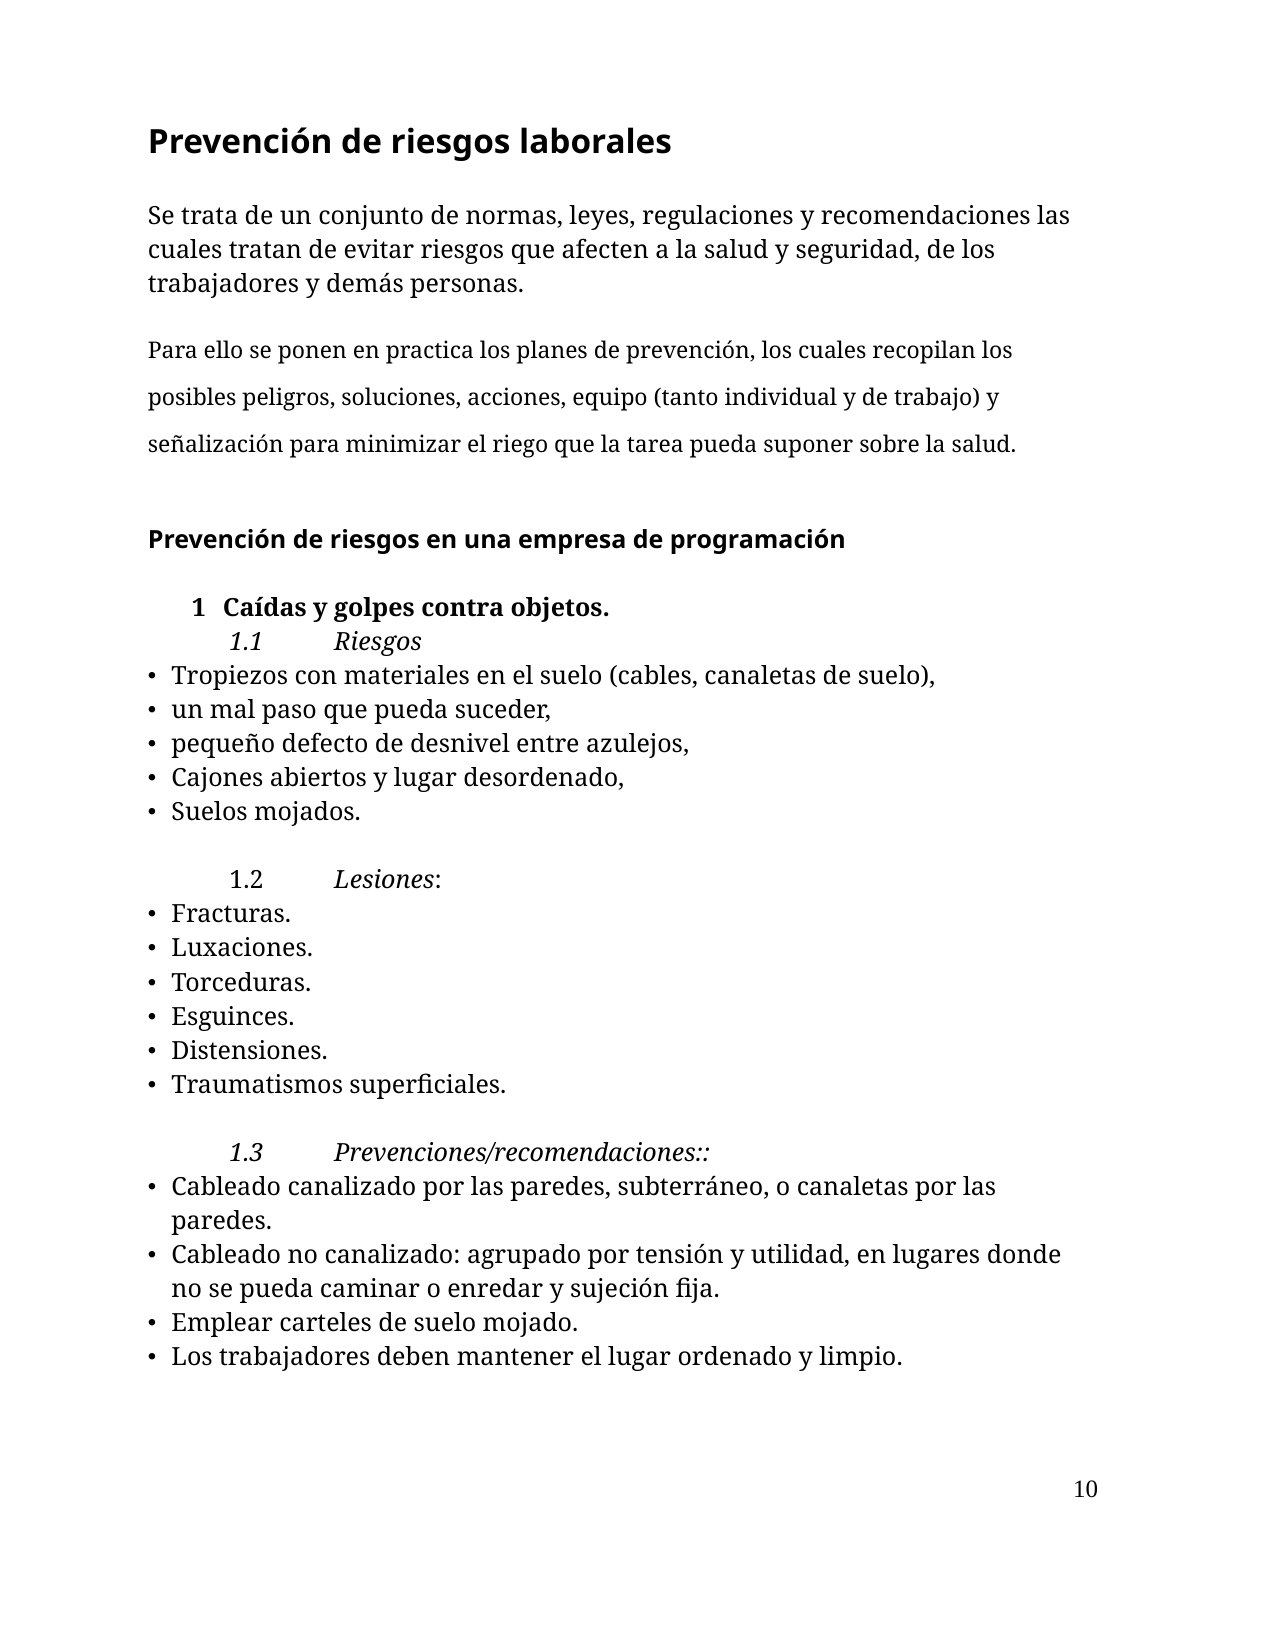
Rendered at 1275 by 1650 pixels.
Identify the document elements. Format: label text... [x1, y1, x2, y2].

list Cableado no canalizado: agrupado por tensión y utilidad, en lugares donde no se pueda caminar o enredar y sujeción fija. [148, 1237, 1098, 1305]
list Emplear carteles de suelo mojado. [148, 1305, 1098, 1339]
text Se trata de un conjunto de normas, leyes, regulaciones y recomendaciones las cuales tratan de evitar riesgos que afecten a la salud y seguridad, de los trabajadores y demás personas. [148, 198, 1098, 300]
list Esguinces. [148, 998, 1098, 1032]
list Prevenciones/recomendaciones:: [223, 1134, 1098, 1168]
list Luxaciones. [148, 930, 1098, 964]
list Tropiezos con materiales en el suelo (cables, canaletas de suelo), [148, 658, 1098, 692]
list Fracturas. [148, 896, 1098, 930]
text Prevención de riesgos laborales [148, 118, 1098, 163]
list Los trabajadores deben mantener el lugar ordenado y limpio. [148, 1339, 1098, 1373]
list Distensiones. [148, 1032, 1098, 1066]
list Torceduras. [148, 964, 1098, 998]
list Cajones abiertos y lugar desordenado, [148, 760, 1098, 794]
list Cableado canalizado por las paredes, subterráneo, o canaletas por las paredes. [148, 1168, 1098, 1237]
list pequeño defecto de desnivel entre azulejos, [148, 726, 1098, 760]
list Traumatismos superficiales. [148, 1066, 1098, 1100]
list Caídas y golpes contra objetos. [185, 589, 1098, 623]
list Lesiones: [223, 862, 1098, 896]
list Suelos mojados. [148, 794, 1098, 828]
list un mal paso que pueda suceder, [148, 692, 1098, 726]
text Para ello se ponen en practica los planes de prevención, los cuales recopilan los posibles peligros, soluciones, acciones, equipo (tanto individual y de trabajo) y señalización para minimizar el riego que la tarea pueda suponer sobre la salud. [148, 334, 1098, 459]
text Prevención de riesgos en una empresa de programación [148, 521, 1098, 555]
list Riesgos [223, 623, 1098, 658]
